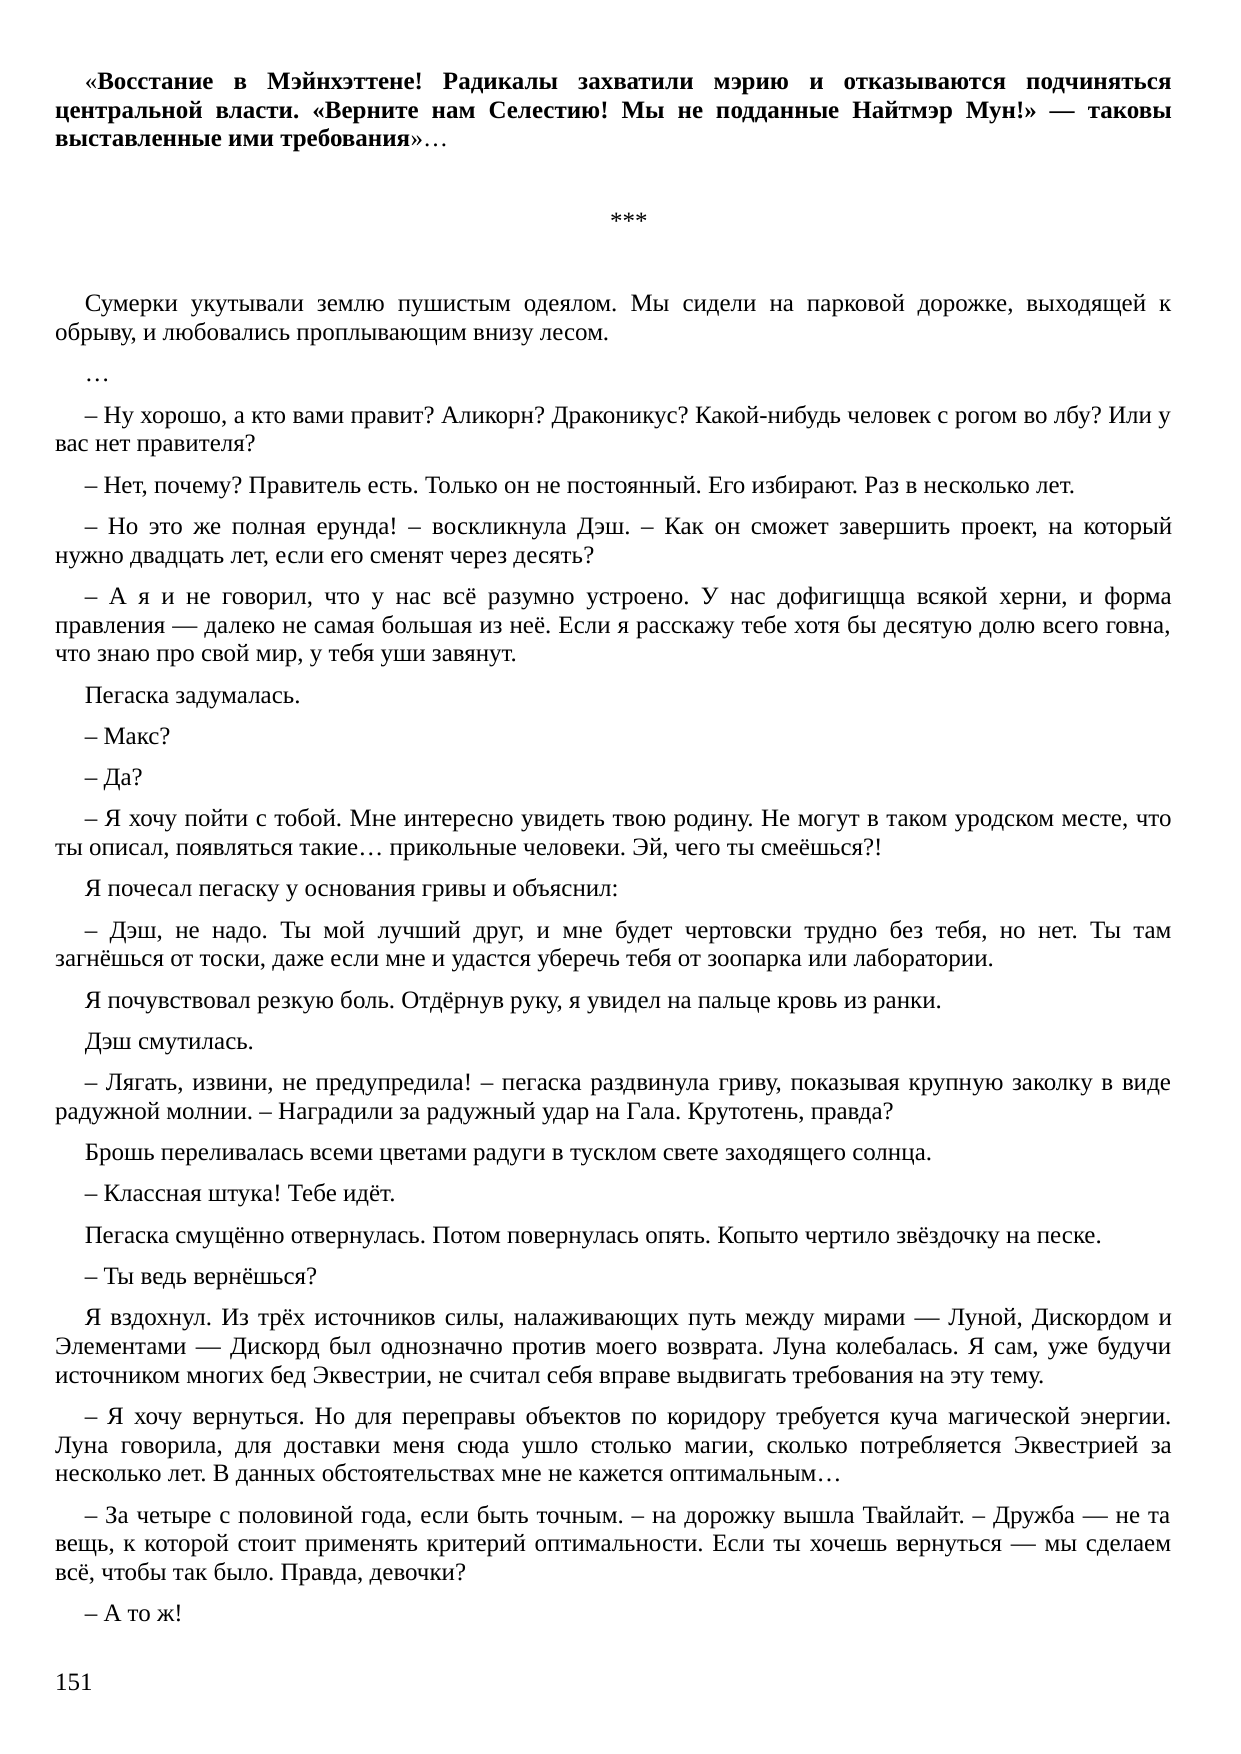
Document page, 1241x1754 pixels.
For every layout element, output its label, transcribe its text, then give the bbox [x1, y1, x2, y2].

text – За четыре с половиной года, если быть точным. – на дорожку вышла Твайлайт. – Дружба — не та вещь, к которой стоит применять критерий оптимальности. Если ты хочешь вернуться — мы сделаем всё, чтобы так было. Правда, девочки? [55, 1500, 1173, 1586]
text – Макс? [55, 721, 1173, 750]
text … [55, 358, 1173, 387]
text Пегаска смущённо отвернулась. Потом повернулась опять. Копыто чертило звёздочку на песке. [55, 1220, 1173, 1248]
text Брошь переливалась всеми цветами радуги в тусклом свете заходящего солнца. [55, 1137, 1173, 1166]
text – Я хочу пойти с тобой. Мне интересно увидеть твою родину. Не могут в таком уродском месте, что ты описал, появляться такие… прикольные человеки. Эй, чего ты смеёшься?! [55, 803, 1173, 861]
text – Классная штука! Тебе идёт. [55, 1178, 1173, 1207]
text – Но это же полная ерунда! – воскликнула Дэш. – Как он сможет завершить проект, на который нужно двадцать лет, если его сменят через десять? [55, 511, 1173, 568]
text «Восстание в Мэйнхэттене! Радикалы захватили мэрию и отказываются подчиняться центральной власти. «Верните нам Селестию! Мы не подданные Найтмэр Мун!» — таковы выставленные ими требования»… [55, 66, 1173, 152]
text – Дэш, не надо. Ты мой лучший друг, и мне будет чертовски трудно без тебя, но нет. Ты там загнёшься от тоски, даже если мне и удастся уберечь тебя от зоопарка или лаборатории. [55, 915, 1173, 972]
text Я почувствовал резкую боль. Отдёрнув руку, я увидел на пальце кровь из ранки. [55, 985, 1173, 1013]
text Я почесал пегаску у основания гривы и объяснил: [55, 873, 1173, 902]
text – А то ж! [55, 1598, 1173, 1627]
text Дэш смутилась. [55, 1026, 1173, 1055]
text – Я хочу вернуться. Но для переправы объектов по коридору требуется куча магической энергии. Луна говорила, для доставки меня сюда ушло столько магии, сколько потребляется Эквестрией за несколько лет. В данных обстоятельствах мне не кажется оптимальным… [55, 1401, 1173, 1487]
text – Ну хорошо, а кто вами правит? Аликорн? Драконикус? Какой-нибудь человек с рогом во лбу? Или у вас нет правителя? [55, 400, 1173, 457]
text – Нет, почему? Правитель есть. Только он не постоянный. Его избирают. Раз в несколько лет. [55, 470, 1173, 498]
text – А я и не говорил, что у нас всё разумно устроено. У нас дофигищща всякой херни, и форма правления — далеко не самая большая из неё. Если я расскажу тебе хотя бы десятую долю всего говна, что знаю про свой мир, у тебя уши завянут. [55, 581, 1173, 667]
text – Ты ведь вернёшься? [55, 1261, 1173, 1290]
text Пегаска задумалась. [55, 680, 1173, 708]
text Я вздохнул. Из трёх источников силы, налаживающих путь между мирами — Луной, Дискордом и Элементами — Дискорд был однозначно против моего возврата. Луна колебалась. Я сам, уже будучи источником многих бед Эквестрии, не считал себя вправе выдвигать требования на эту тему. [55, 1302, 1173, 1388]
text *** [55, 206, 1173, 235]
text Сумерки укутывали землю пушистым одеялом. Мы сидели на парковой дорожке, выходящей к обрыву, и любовались проплывающим внизу лесом. [55, 288, 1173, 346]
text – Лягать, извини, не предупредила! – пегаска раздвинула гриву, показывая крупную заколку в виде радужной молнии. – Наградили за радужный удар на Гала. Крутотень, правда? [55, 1067, 1173, 1125]
text – Да? [55, 762, 1173, 791]
